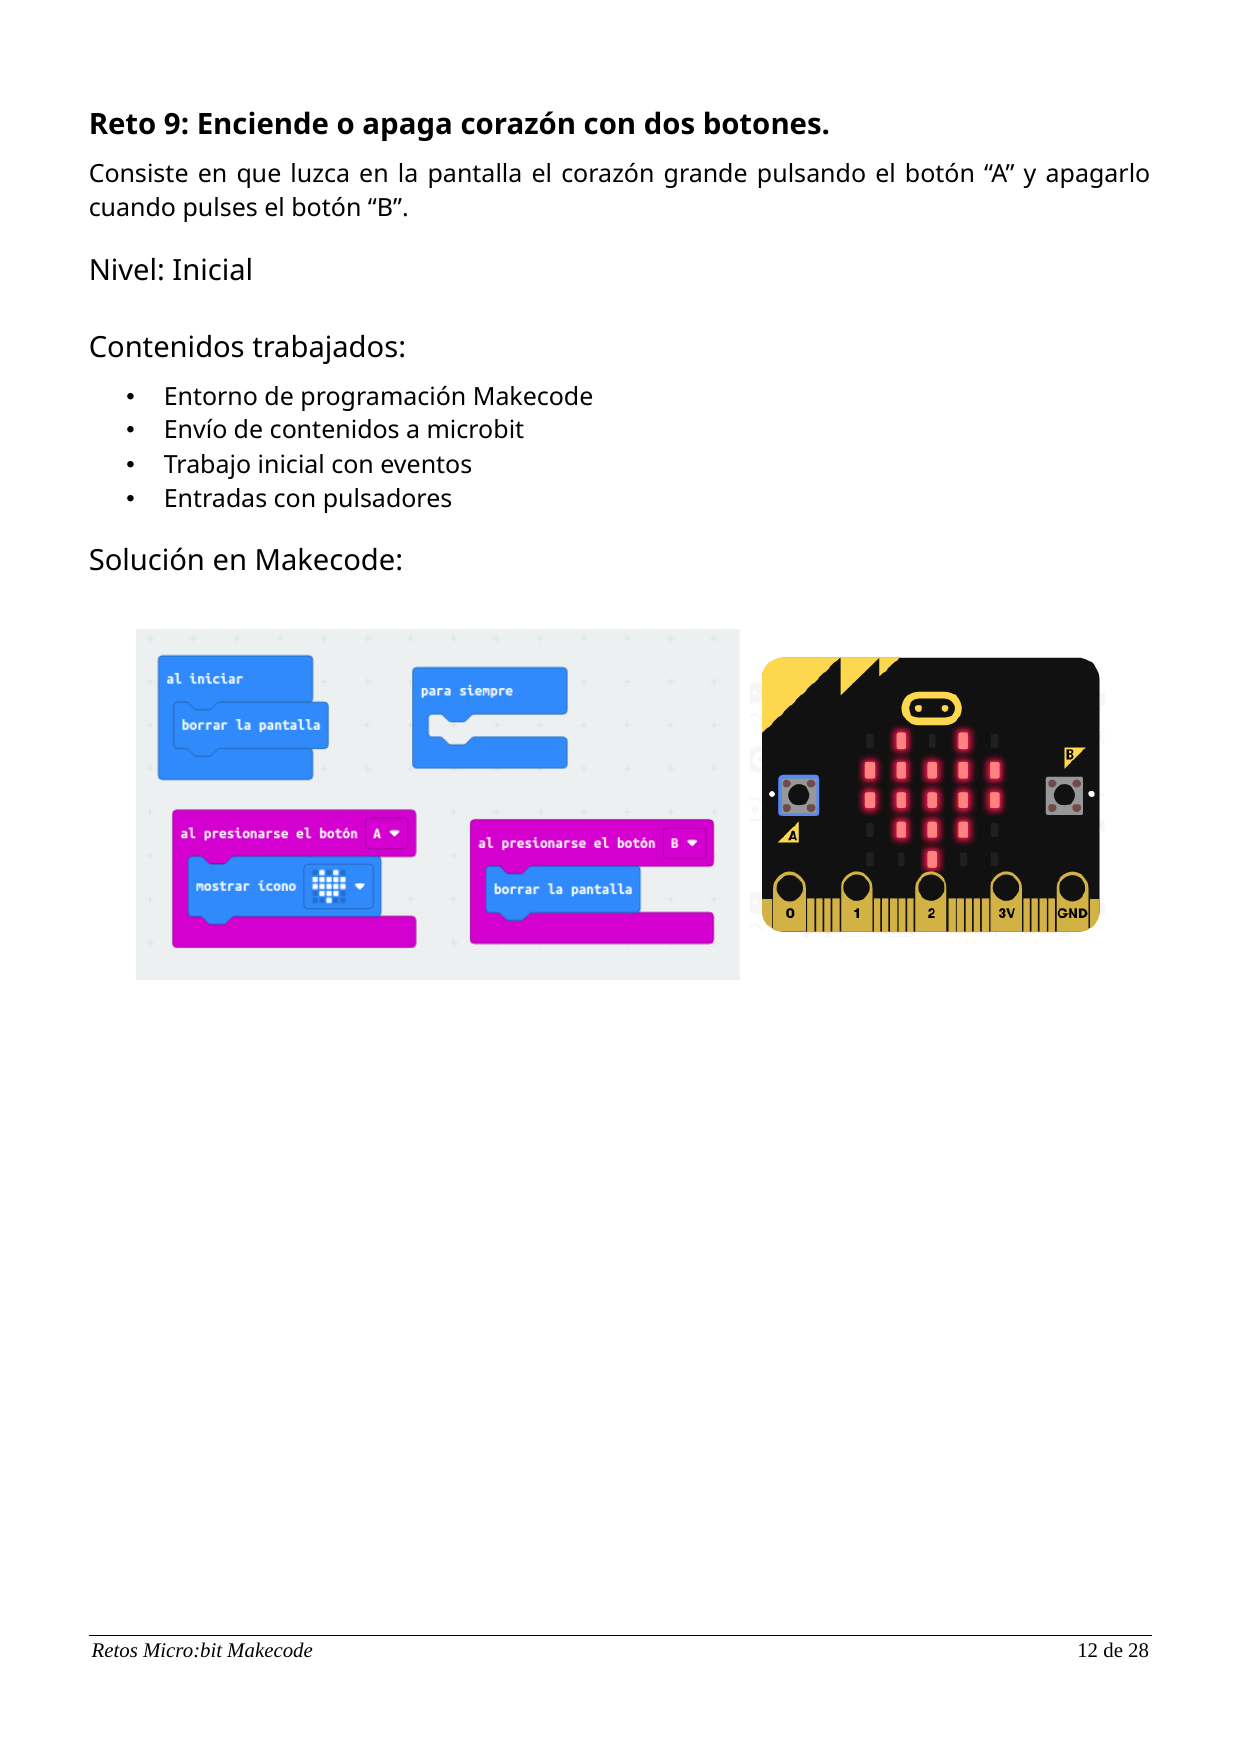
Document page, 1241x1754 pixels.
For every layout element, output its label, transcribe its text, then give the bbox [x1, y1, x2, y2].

subtitle Reto 9: Enciende o apaga corazón con dos botones. [88, 103, 1152, 143]
subtitle Nivel: Inicial [88, 249, 1152, 288]
text Consiste en que luzca en la pantalla el corazón grande pulsando el botón “A” y apagarlo cuando pulses el botón “B”. [88, 156, 1152, 224]
subtitle Solución en Makecode: [88, 539, 1152, 579]
picture [136, 629, 740, 980]
list Entradas con pulsadores [126, 480, 1152, 514]
subtitle Contenidos trabajados: [88, 326, 1152, 366]
list Envío de contenidos a microbit [126, 412, 1152, 446]
list Trabajo inicial con eventos [126, 446, 1152, 480]
picture [749, 650, 1105, 937]
list Entorno de programación Makecode [126, 378, 1152, 412]
